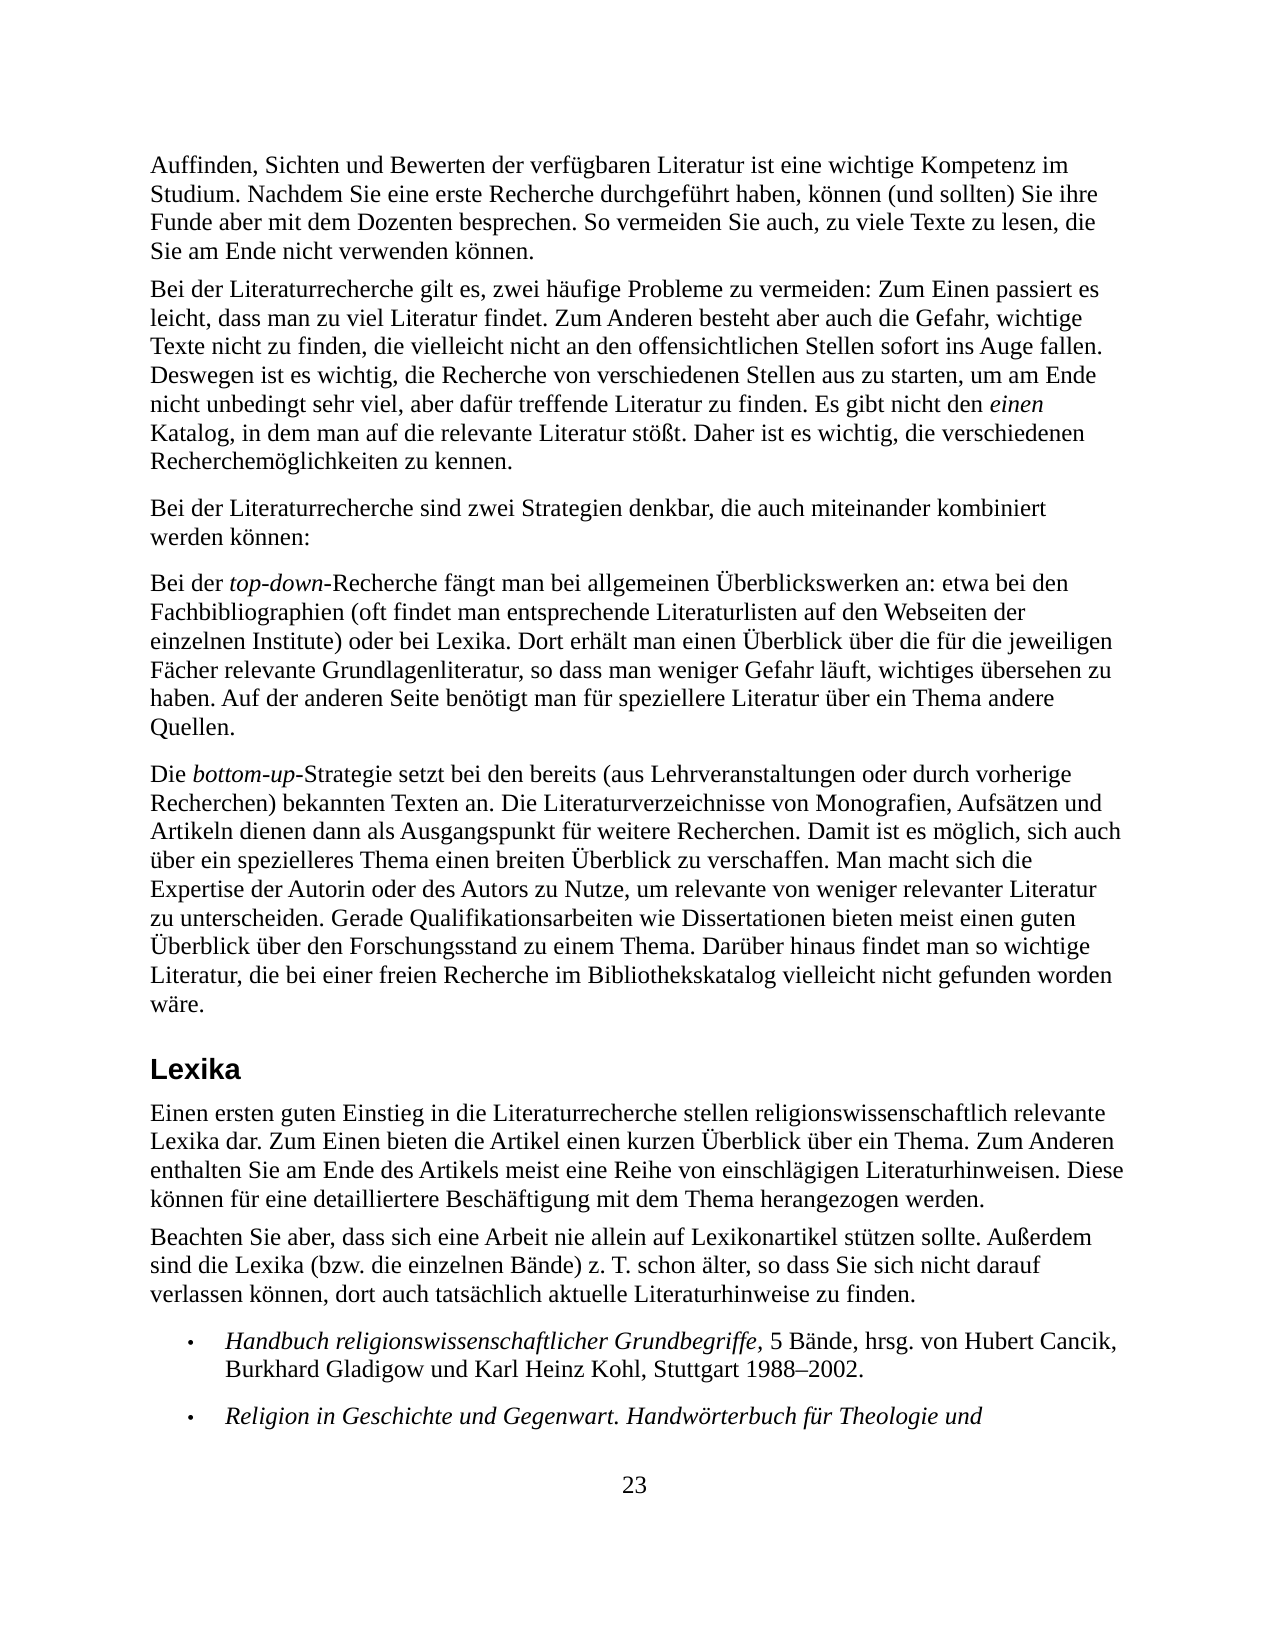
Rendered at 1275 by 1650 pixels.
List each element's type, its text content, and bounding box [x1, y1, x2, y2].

text Auffinden, Sichten und Bewerten der verfügbaren Literatur ist eine wichtige Kompetenz im Studium. Nachdem Sie eine erste Recherche durchgeführt haben, können (und sollten) Sie ihre Funde aber mit dem Dozenten besprechen. So vermeiden Sie auch, zu viele Texte zu lesen, die Sie am Ende nicht verwenden können. [150, 150, 1125, 265]
text Beachten Sie aber, dass sich eine Arbeit nie allein auf Lexikonartikel stützen sollte. Außerdem sind die Lexika (bzw. die einzelnen Bände) z. T. schon älter, so dass Sie sich nicht darauf verlassen können, dort auch tatsächlich aktuelle Literaturhinweise zu finden. [150, 1222, 1125, 1308]
list Religion in Geschichte und Gegenwart. Handwörterbuch für Theologie und [187, 1401, 1125, 1430]
text Die bottom-up-Strategie setzt bei den bereits (aus Lehrveranstaltungen oder durch vorherige Recherchen) bekannten Texten an. Die Literaturverzeichnisse von Monografien, Aufsätzen und Artikeln dienen dann als Ausgangspunkt für weitere Recherchen. Damit ist es möglich, sich auch über ein spezielleres Thema einen breiten Überblick zu verschaffen. Man macht sich die Expertise der Autorin oder des Autors zu Nutze, um relevante von weniger relevanter Literatur zu unterscheiden. Gerade Qualifikationsarbeiten wie Dissertationen bieten meist einen guten Überblick über den Forschungsstand zu einem Thema. Darüber hinaus findet man so wichtige Literatur, die bei einer freien Recherche im Bibliothekskatalog vielleicht nicht gefunden worden wäre. [150, 759, 1125, 1018]
text Bei der top-down-Recherche fängt man bei allgemeinen Überblickswerken an: etwa bei den Fachbibliographien (oft findet man entsprechende Literaturlisten auf den Webseiten der einzelnen Institute) oder bei Lexika. Dort erhält man einen Überblick über die für die jeweiligen Fächer relevante Grundlagenliteratur, so dass man weniger Gefahr läuft, wichtiges übersehen zu haben. Auf der anderen Seite benötigt man für speziellere Literatur über ein Thema andere Quellen. [150, 568, 1125, 741]
subtitle Lexika [150, 1052, 1125, 1085]
text Einen ersten guten Einstieg in die Literaturrecherche stellen religionswissenschaftlich relevante Lexika dar. Zum Einen bieten die Artikel einen kurzen Überblick über ein Thema. Zum Anderen enthalten Sie am Ende des Artikels meist eine Reihe von einschlägigen Literaturhinweisen. Diese können für eine detailliertere Beschäftigung mit dem Thema herangezogen werden. [150, 1098, 1125, 1213]
list Handbuch religionswissenschaftlicher Grundbegriffe, 5 Bände, hrsg. von Hubert Cancik, Burkhard Gladigow und Karl Heinz Kohl, Stuttgart 1988–2002. [187, 1326, 1125, 1383]
text Bei der Literaturrecherche sind zwei Strategien denkbar, die auch miteinander kombiniert werden können: [150, 493, 1125, 551]
text Bei der Literaturrecherche gilt es, zwei häufige Probleme zu vermeiden: Zum Einen passiert es leicht, dass man zu viel Literatur findet. Zum Anderen besteht aber auch die Gefahr, wichtige Texte nicht zu finden, die vielleicht nicht an den offensichtlichen Stellen sofort ins Auge fallen. Deswegen ist es wichtig, die Recherche von verschiedenen Stellen aus zu starten, um am Ende nicht unbedingt sehr viel, aber dafür treffende Literatur zu finden. Es gibt nicht den einen Katalog, in dem man auf die relevante Literatur stößt. Daher ist es wichtig, die verschiedenen Recherchemöglichkeiten zu kennen. [150, 274, 1125, 475]
